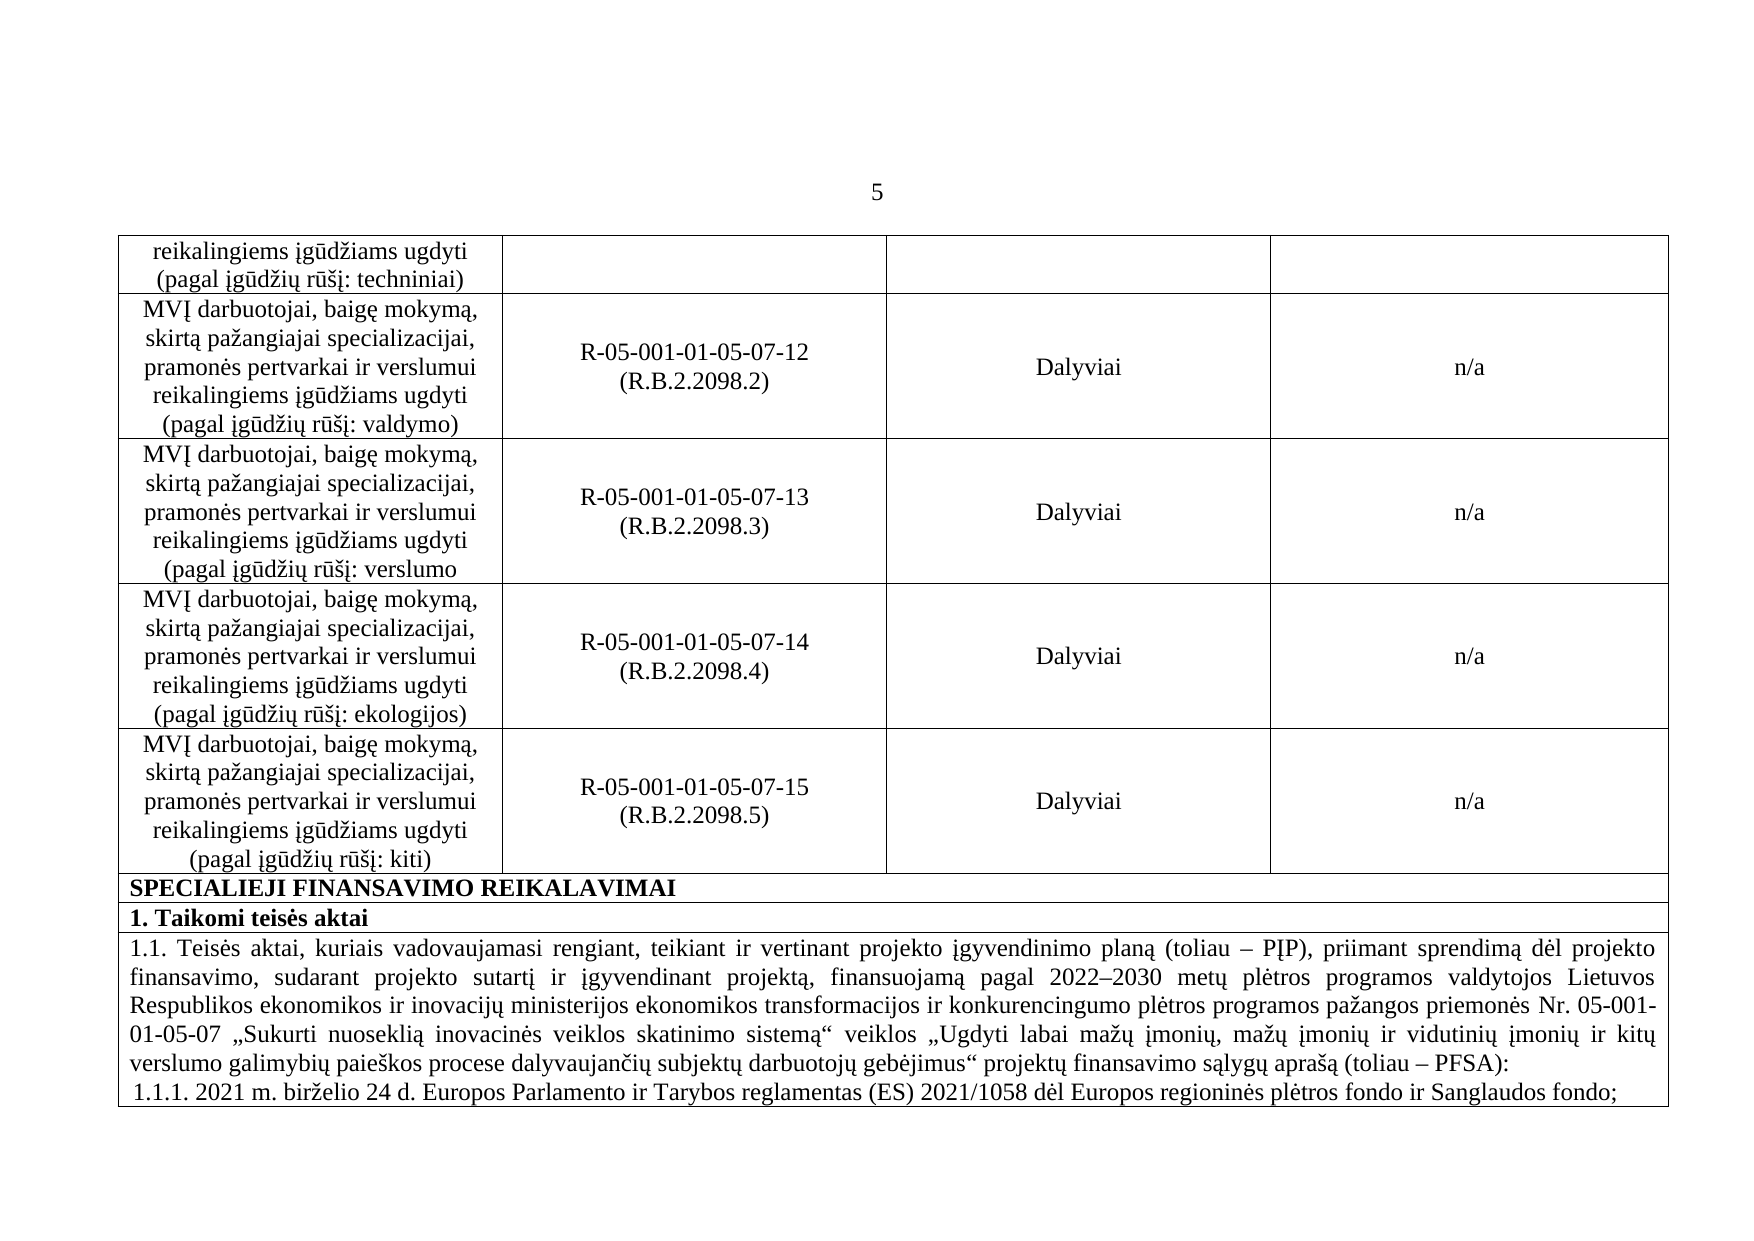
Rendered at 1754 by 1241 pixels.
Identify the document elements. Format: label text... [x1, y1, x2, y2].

table_cell R-05-001-01-05-07-13 (R.B.2.2098.3) [503, 439, 886, 583]
table_cell MVĮ darbuotojai, baigę mokymą, skirtą pažangiajai specializacijai, pramonės pertvarkai ir verslumui reikalingiems įgūdžiams ugdyti (pagal įgūdžių rūšį: kiti) [119, 729, 502, 872]
table_cell [1271, 236, 1668, 293]
table_cell n/a [1271, 439, 1668, 583]
table_cell MVĮ darbuotojai, baigę mokymą, skirtą pažangiajai specializacijai, pramonės pertvarkai ir verslumui reikalingiems įgūdžiams ugdyti (pagal įgūdžių rūšį: ekologijos) [119, 584, 502, 728]
table_cell MVĮ darbuotojai, baigę mokymą, skirtą pažangiajai specializacijai, pramonės pertvarkai ir verslumui reikalingiems įgūdžiams ugdyti (pagal įgūdžių rūšį: verslumo [119, 439, 502, 583]
table_cell n/a [1271, 584, 1668, 728]
table_cell [503, 236, 886, 293]
table_cell [887, 236, 1270, 293]
table_cell 1.1. Teisės aktai, kuriais vadovaujamasi rengiant, teikiant ir vertinant projekto įgyvendinimo planą (toliau – PĮP), priimant sprendimą dėl projekto finansavimo, sudarant projekto sutartį ir įgyvendinant projektą, finansuojamą pagal 2022–2030 metų plėtros programos valdytojos Lietuvos Respublikos ekonomikos ir inovacijų ministerijos ekonomikos transformacijos ir konkurencingumo plėtros programos pažangos priemonės Nr. 05-001-01-05-07 „Sukurti nuoseklią inovacinės veiklos skatinimo sistemą“ veiklos „Ugdyti labai mažų įmonių, mažų įmonių ir vidutinių įmonių ir kitų verslumo galimybių paieškos procese dalyvaujančių subjektų darbuotojų gebėjimus“ projektų finansavimo sąlygų aprašą (toliau – PFSA): 1.1.1. 2021 m. birželio 24 d. Europos Parlamento ir Tarybos reglamentas (ES) 2021/1058 dėl Europos regioninės plėtros fondo ir Sanglaudos fondo; [119, 933, 1668, 1106]
table_cell Dalyviai [887, 729, 1270, 872]
table_cell R-05-001-01-05-07-15 (R.B.2.2098.5) [503, 729, 886, 872]
table_cell Dalyviai [887, 439, 1270, 583]
table_cell R-05-001-01-05-07-14 (R.B.2.2098.4) [503, 584, 886, 728]
table_cell n/a [1271, 294, 1668, 438]
table_cell Dalyviai [887, 584, 1270, 728]
table_cell Dalyviai [887, 294, 1270, 438]
table_cell reikalingiems įgūdžiams ugdyti (pagal įgūdžių rūšį: techniniai) [119, 236, 502, 293]
table_cell R-05-001-01-05-07-12 (R.B.2.2098.2) [503, 294, 886, 438]
table_cell n/a [1271, 729, 1668, 872]
table_cell MVĮ darbuotojai, baigę mokymą, skirtą pažangiajai specializacijai, pramonės pertvarkai ir verslumui reikalingiems įgūdžiams ugdyti (pagal įgūdžių rūšį: valdymo) [119, 294, 502, 438]
table_cell SPECIALIEJI FINANSAVIMO REIKALAVIMAI [119, 874, 1668, 902]
table_cell 1. Taikomi teisės aktai [119, 903, 1668, 932]
